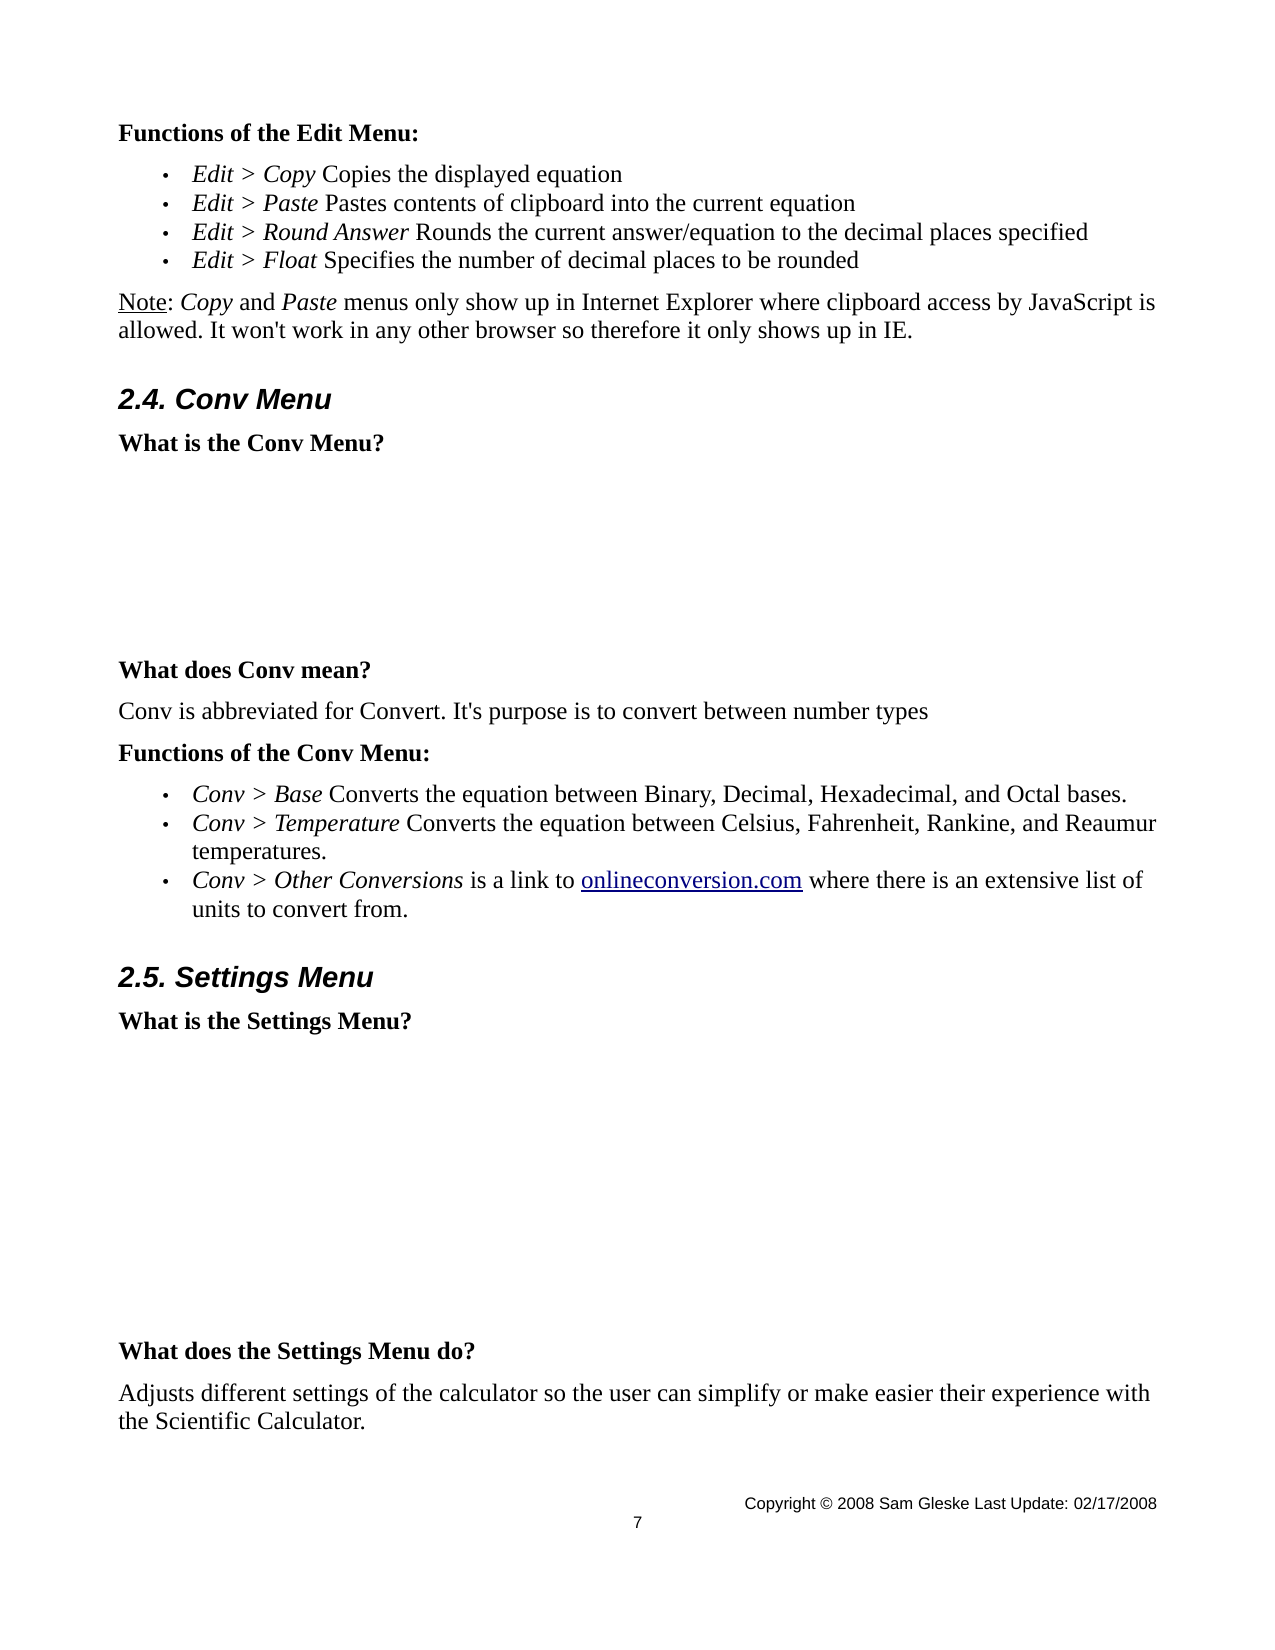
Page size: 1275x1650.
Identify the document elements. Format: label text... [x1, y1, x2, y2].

text What is the Settings Menu? [118, 1006, 1157, 1035]
subtitle 2.4. Conv Menu [118, 382, 1157, 415]
subtitle 2.5. Settings Menu [118, 960, 1157, 994]
list Edit > Copy Copies the displayed equation [162, 159, 1157, 188]
text Note: Copy and Paste menus only show up in Internet Explorer where clipboard access by JavaScript is allowed. It won't work in any other browser so therefore it only shows up in IE. [118, 287, 1157, 344]
text What is the Conv Menu? [118, 428, 1157, 457]
list Edit > Round Answer Rounds the current answer/equation to the decimal places specified [162, 217, 1157, 246]
text Conv is abbreviated for Convert. It's purpose is to convert between number types [118, 696, 1157, 725]
list Edit > Paste Pastes contents of clipboard into the current equation [162, 188, 1157, 217]
list Conv > Other Conversions is a link to onlineconversion.com where there is an extensive list of units to convert from. [162, 865, 1157, 923]
text Functions of the Conv Menu: [118, 738, 1157, 766]
text Functions of the Edit Menu: [118, 118, 1157, 147]
list Conv > Base Converts the equation between Binary, Decimal, Hexadecimal, and Octal bases. [162, 779, 1157, 808]
text Adjusts different settings of the calculator so the user can simplify or make easier their experience with the Scientific Calculator. [118, 1378, 1157, 1435]
text What does the Settings Menu do? [118, 1336, 1157, 1365]
text What does Conv mean? [118, 655, 1157, 684]
list Conv > Temperature Converts the equation between Celsius, Fahrenheit, Rankine, and Reaumur temperatures. [162, 808, 1157, 865]
list Edit > Float Specifies the number of decimal places to be rounded [162, 246, 1157, 274]
